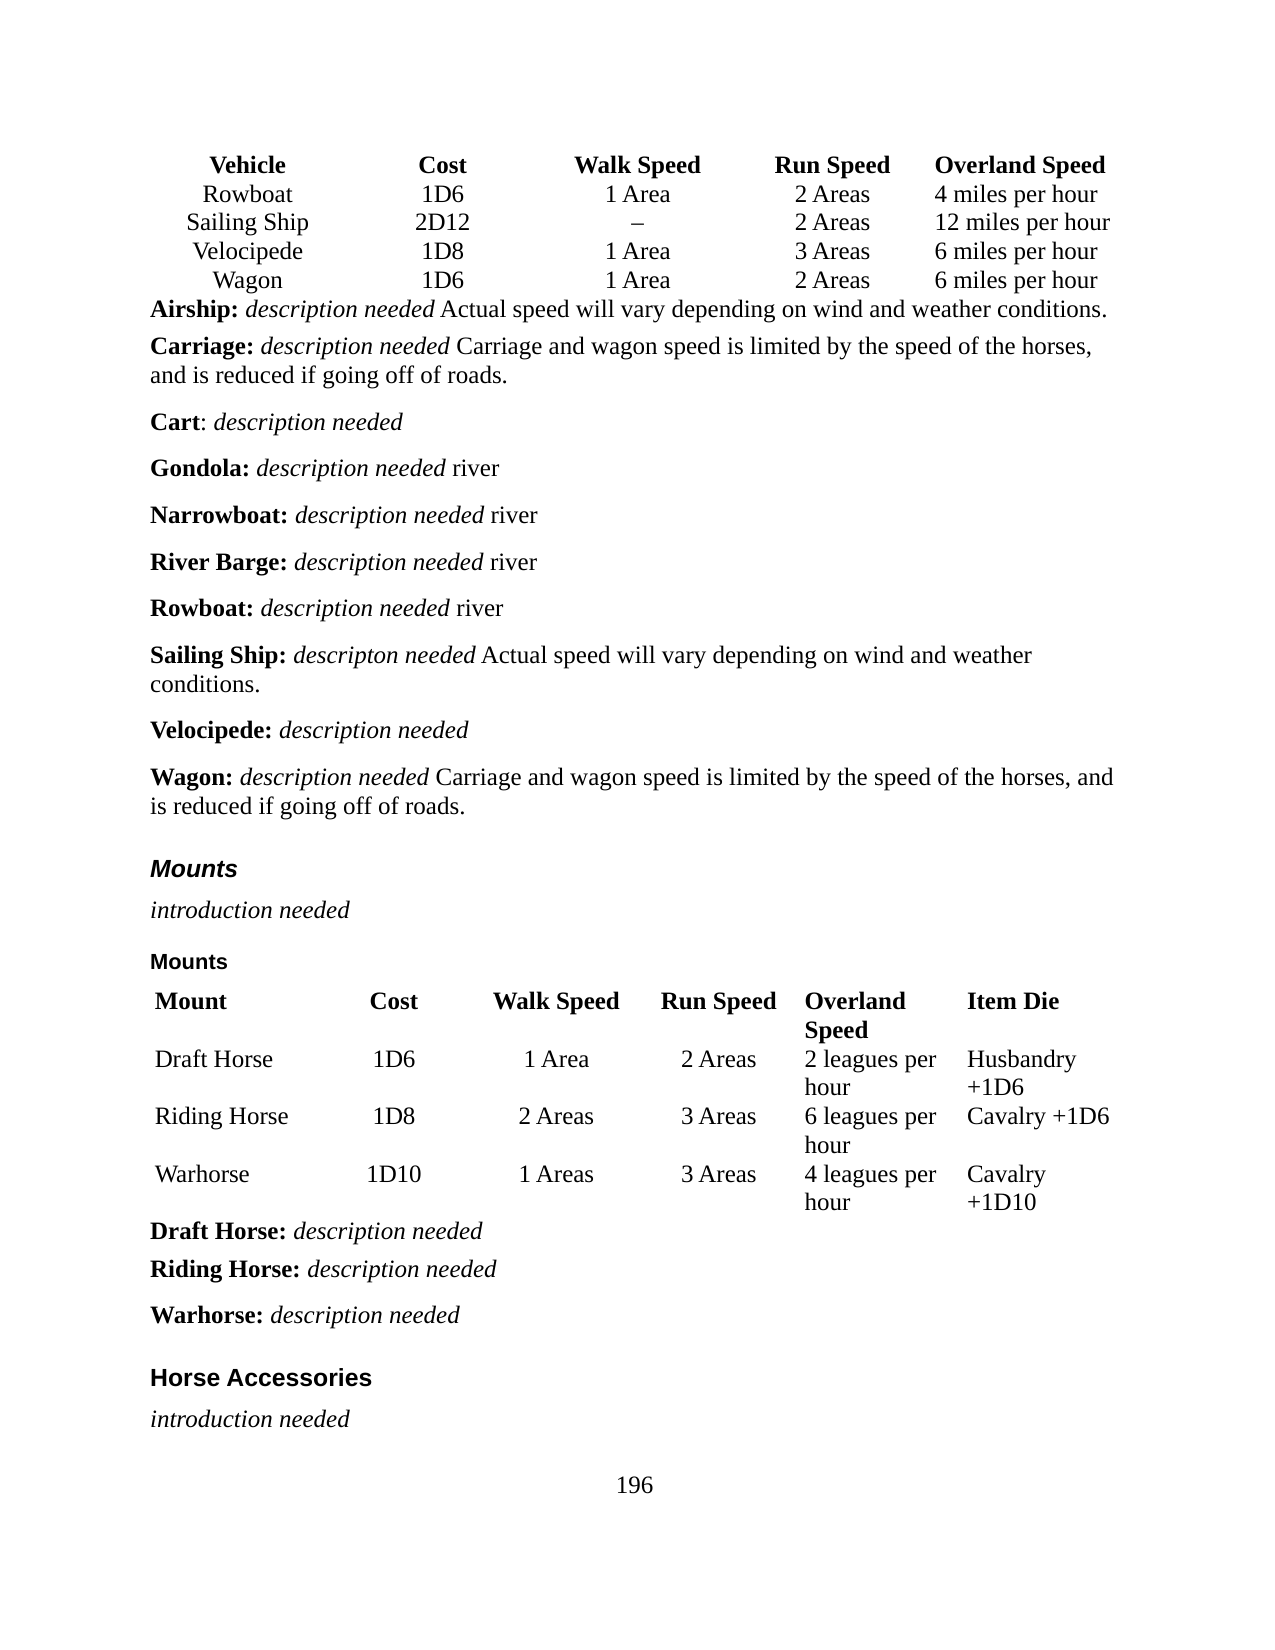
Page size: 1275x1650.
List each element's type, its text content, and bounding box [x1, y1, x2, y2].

table_cell Cavalry +1D10 [963, 1159, 1125, 1216]
text River Barge: description needed river [150, 547, 1125, 576]
text Carriage: description needed Carriage and wagon speed is limited by the speed of the horses, and is reduced if going off of roads. [150, 331, 1125, 389]
table_cell 1 Areas [475, 1159, 637, 1216]
table_cell Draft Horse [150, 1044, 312, 1101]
text Rowboat: description needed river [150, 593, 1125, 622]
text Cart: description needed [150, 407, 1125, 436]
table_header Item Die [963, 986, 1125, 1044]
table_header Overland Speed [800, 986, 962, 1044]
table_cell 3 Areas [638, 1159, 800, 1216]
text Riding Horse: description needed [150, 1254, 1125, 1283]
table_header Run Speed [735, 150, 930, 179]
text introduction needed [150, 895, 1125, 923]
table_cell – [540, 208, 735, 236]
table_cell Wagon [150, 265, 345, 294]
table_cell 1 Area [540, 265, 735, 294]
text Gondola: description needed river [150, 453, 1125, 482]
table_cell 1D6 [345, 179, 540, 207]
table_cell 2 Areas [638, 1044, 800, 1101]
table_cell 3 Areas [735, 236, 930, 265]
table_cell 3 Areas [638, 1101, 800, 1159]
table_header Cost [345, 150, 540, 179]
table_header Cost [313, 986, 475, 1044]
text Draft Horse: description needed [150, 1216, 1125, 1245]
table_cell 1D6 [313, 1044, 475, 1101]
table_cell 4 miles per hour [930, 179, 1125, 207]
text Wagon: description needed Carriage and wagon speed is limited by the speed of the horses, and is reduced if going off of roads. [150, 762, 1125, 820]
text Narrowboat: description needed river [150, 500, 1125, 529]
subtitle Horse Accessories [150, 1363, 1125, 1392]
table_header Mount [150, 986, 312, 1044]
table_cell 2 Areas [735, 179, 930, 207]
table_header Run Speed [638, 986, 800, 1044]
table_header Walk Speed [540, 150, 735, 179]
table_cell Warhorse [150, 1159, 312, 1216]
text Warhorse: description needed [150, 1301, 1125, 1329]
subtitle Mounts [150, 854, 1125, 882]
table_cell 4 leagues per hour [800, 1159, 962, 1216]
table_cell Husbandry +1D6 [963, 1044, 1125, 1101]
table_cell Cavalry +1D6 [963, 1101, 1125, 1159]
table_cell Rowboat [150, 179, 345, 207]
subtitle Mounts [150, 948, 1125, 974]
table_cell 6 leagues per hour [800, 1101, 962, 1159]
table_cell Riding Horse [150, 1101, 312, 1159]
table_cell 1 Area [540, 236, 735, 265]
table_cell 12 miles per hour [930, 208, 1125, 236]
table_cell 2 Areas [735, 265, 930, 294]
table_cell 6 miles per hour [930, 265, 1125, 294]
table_cell 6 miles per hour [930, 236, 1125, 265]
table_cell 1D6 [345, 265, 540, 294]
table_cell 2 Areas [475, 1101, 637, 1159]
table_cell 1D8 [313, 1101, 475, 1159]
table_header Overland Speed [930, 150, 1125, 179]
table_header Walk Speed [475, 986, 637, 1044]
text introduction needed [150, 1404, 1125, 1433]
table_header Vehicle [150, 150, 345, 179]
text Airship: description needed Actual speed will vary depending on wind and weather conditions. [150, 294, 1125, 322]
text Sailing Ship: descripton needed Actual speed will vary depending on wind and weather conditions. [150, 640, 1125, 698]
table_cell 1 Area [540, 179, 735, 207]
table_cell 2 leagues per hour [800, 1044, 962, 1101]
table_cell 1D8 [345, 236, 540, 265]
table_cell 2 Areas [735, 208, 930, 236]
table_cell 1D10 [313, 1159, 475, 1216]
text Velocipede: description needed [150, 716, 1125, 744]
table_cell 2D12 [345, 208, 540, 236]
table_cell Sailing Ship [150, 208, 345, 236]
table_cell 1 Area [475, 1044, 637, 1101]
table_cell Velocipede [150, 236, 345, 265]
